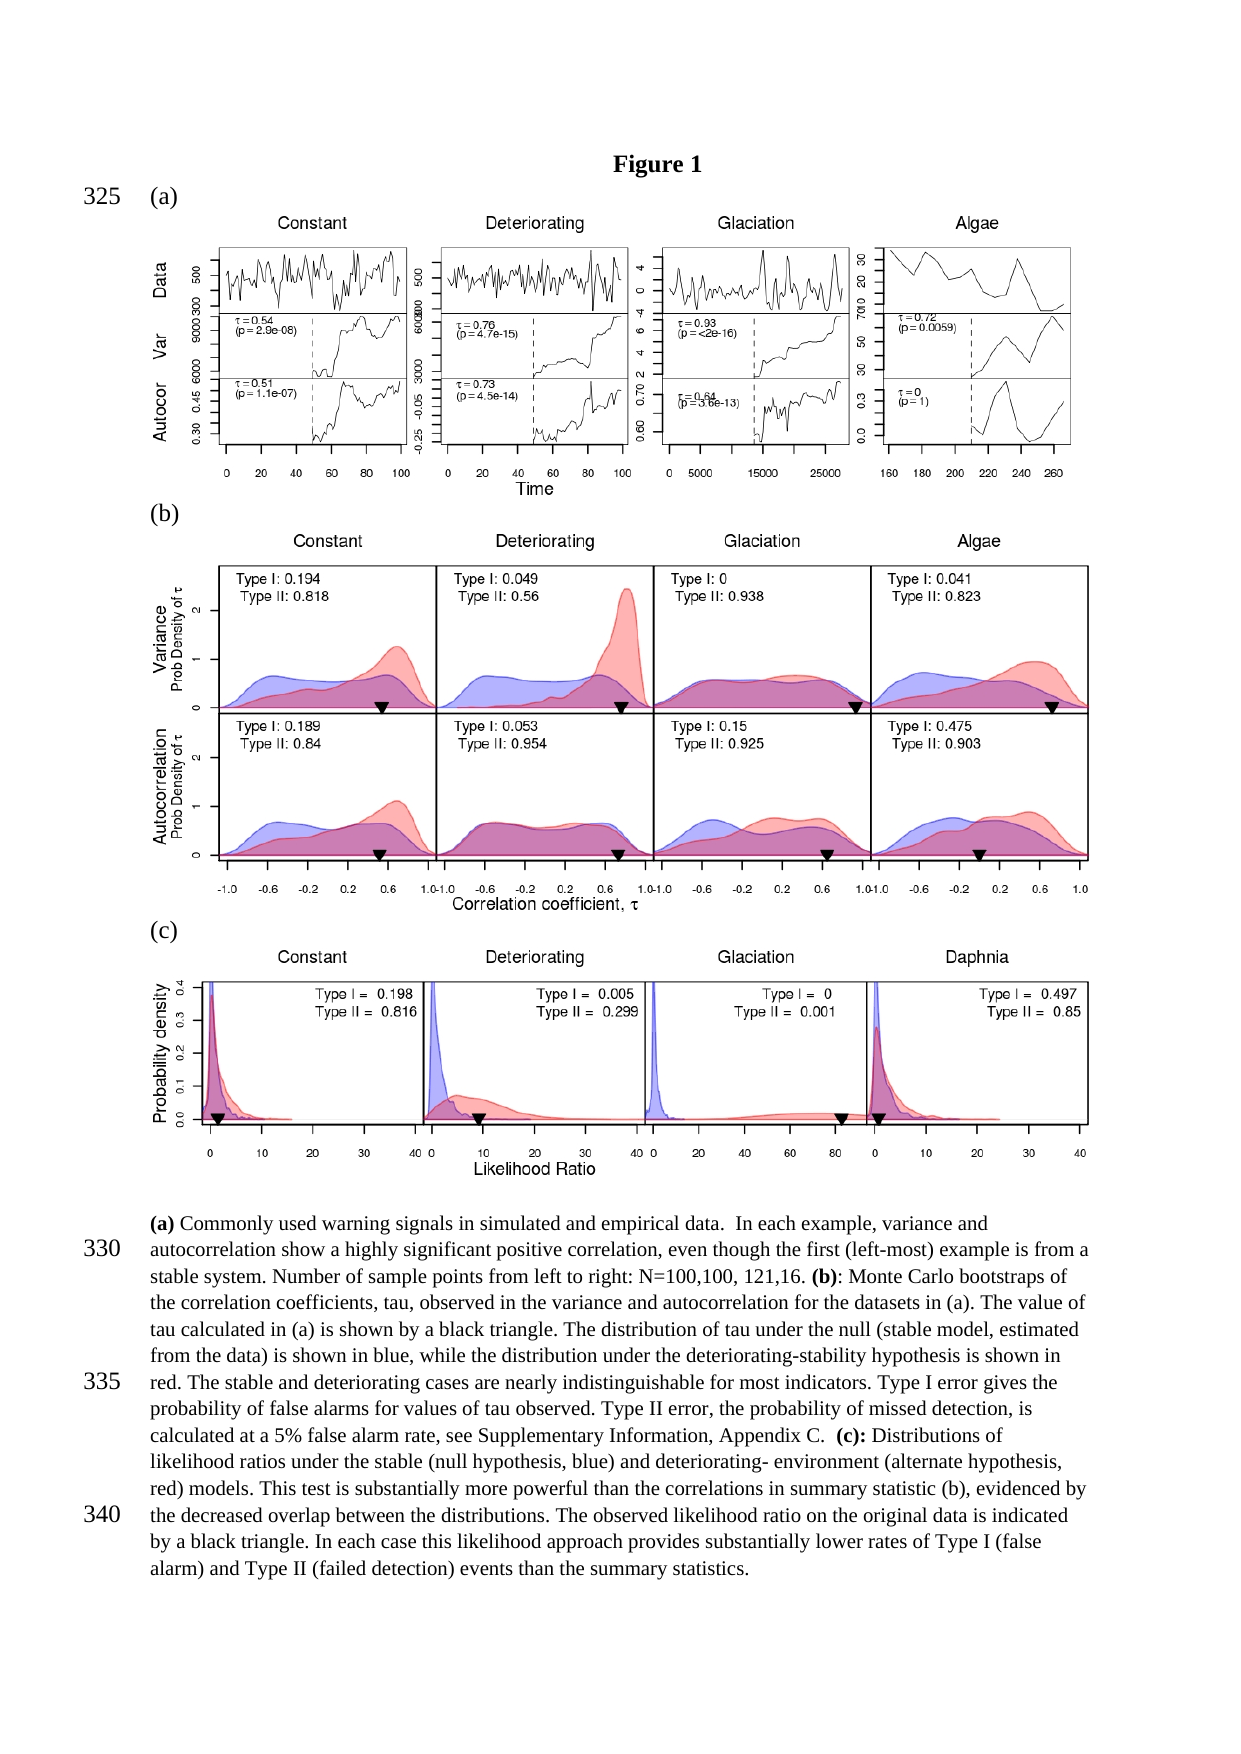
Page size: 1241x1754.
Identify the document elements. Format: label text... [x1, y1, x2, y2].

picture [150, 531, 1090, 912]
text (c) [150, 912, 1090, 943]
picture [150, 213, 1090, 496]
text Figure 1 [150, 150, 1090, 178]
text (b) [150, 496, 1090, 527]
text (a) [150, 182, 1090, 209]
text (a) Commonly used warning signals in simulated and empirical data. In each example, variance and autocorrelation show a highly significant positive correlation, even though the first (left-most) example is from a stable system. Number of sample points from left to right: N=100,100, 121,16. (b): Monte Carlo bootstraps of the correlation coefficients, tau, observed in the variance and autocorrelation for the datasets in (a). The value of tau calculated in (a) is shown by a black triangle. The distribution of tau under the null (stable model, estimated from the data) is shown in blue, while the distribution under the deteriorating-stability hypothesis is shown in red. The stable and deteriorating cases are nearly indistinguishable for most indicators. Type I error gives the probability of false alarms for values of tau observed. Type II error, the probability of missed detection, is calculated at a 5% false alarm rate, see Supplementary Information, Appendix C. (c): Distributions of likelihood ratios under the stable (null hypothesis, blue) and deteriorating- environment (alternate hypothesis, red) models. This test is substantially more powerful than the correlations in summary statistic (b), evidenced by the decreased overlap between the distributions. The observed likelihood ratio on the original data is indicated by a black triangle. In each case this likelihood approach provides substantially lower rates of Type I (false alarm) and Type II (failed detection) events than the summary statistics. [150, 1211, 1090, 1580]
picture [150, 947, 1090, 1176]
